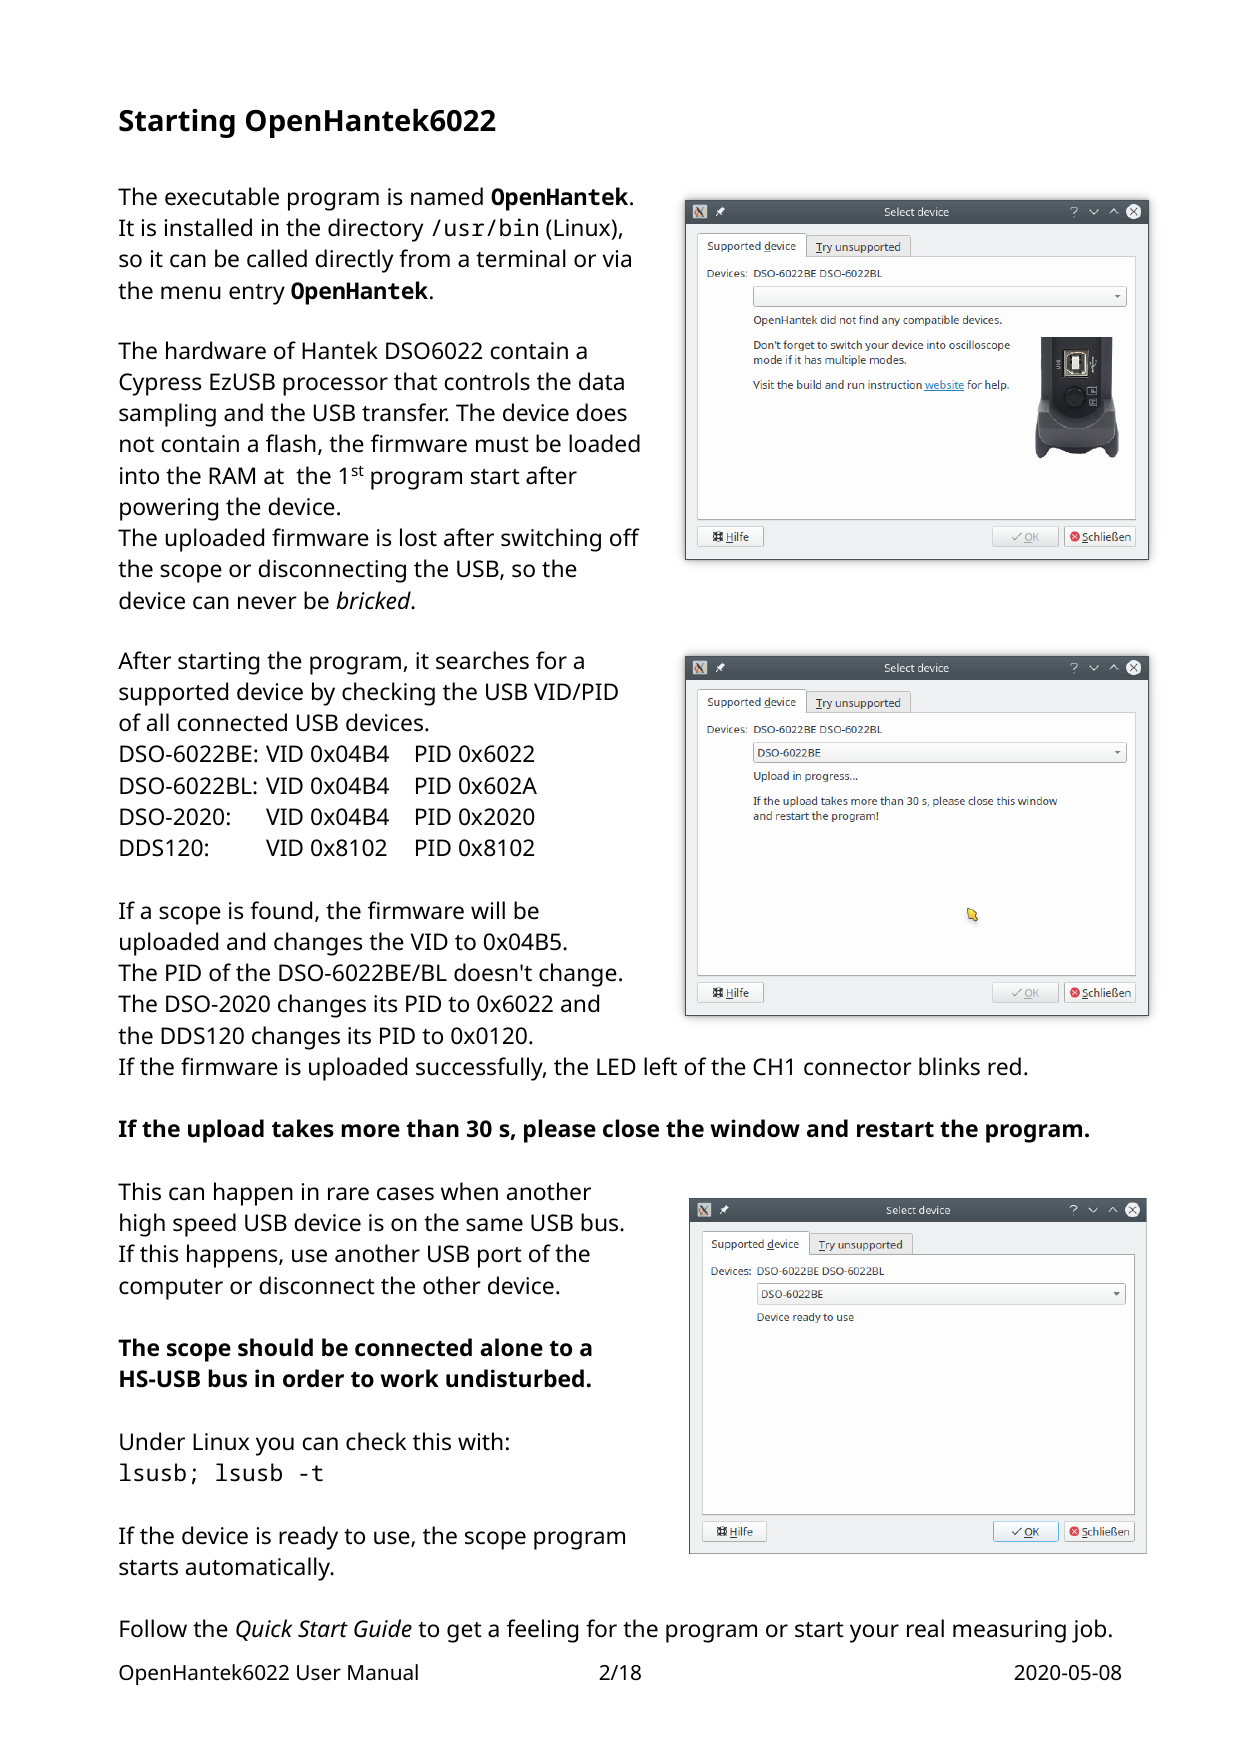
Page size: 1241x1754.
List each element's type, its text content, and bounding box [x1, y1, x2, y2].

text The DSO-2020 changes its PID to 0x6022 and the DDS120 changes its PID to 0x0120. [118, 988, 1122, 1051]
picture [668, 183, 1165, 576]
text The uploaded firmware is lost after switching off the scope or disconnecting the USB, so the device can never be bricked. [118, 522, 1122, 616]
text Under Linux you can check this with: lsusb; lsusb -t [118, 1426, 689, 1488]
text DSO-6022BE: VID 0x04B4 PID 0x6022 [118, 738, 668, 770]
text DSO-6022BL: VID 0x04B4 PID 0x602A [118, 770, 668, 801]
text If the upload takes more than 30 s, please close the window and restart the program. [118, 1113, 1122, 1145]
text The executable program is named OpenHantek. It is installed in the directory /usr/bin (Linux), so it can be called directly from a terminal or via the menu entry OpenHantek. [118, 181, 1122, 335]
text The hardware of Hantek DSO6022 contain a Cypress EzUSB processor that controls the data sampling and the USB transfer. The device does not contain a flash, the firmware must be loaded into the RAM at the 1st program start after powering the device. [118, 335, 668, 522]
picture [689, 1198, 1147, 1554]
text If this happens, use another USB port of the computer or disconnect the other device. [118, 1238, 689, 1301]
text If the device is ready to use, the scope program starts automatically. [118, 1520, 1122, 1582]
text DSO-2020: VID 0x04B4 PID 0x2020 DDS120: VID 0x8102 PID 0x8102 [118, 801, 668, 863]
text The scope should be connected alone to a HS-USB bus in order to work undisturbed. [118, 1332, 689, 1395]
text If a scope is found, the firmware will be uploaded and changes the VID to 0x04B5. The PID of the DSO-6022BE/BL doesn't change. [118, 895, 668, 988]
text Follow the Quick Start Guide to get a feeling for the program or start your real measuring job. [118, 1613, 1134, 1645]
text If the firmware is uploaded successfully, the LED left of the CH1 connector blinks red. [118, 1051, 1122, 1082]
text After starting the program, it searches for a supported device by checking the USB VID/PID of all connected USB devices. [118, 645, 668, 738]
picture [668, 639, 1165, 1032]
text This can happen in rare cases when another high speed USB device is on the same USB bus. [118, 1145, 1122, 1238]
subtitle Starting OpenHantek6022 [118, 100, 1122, 140]
